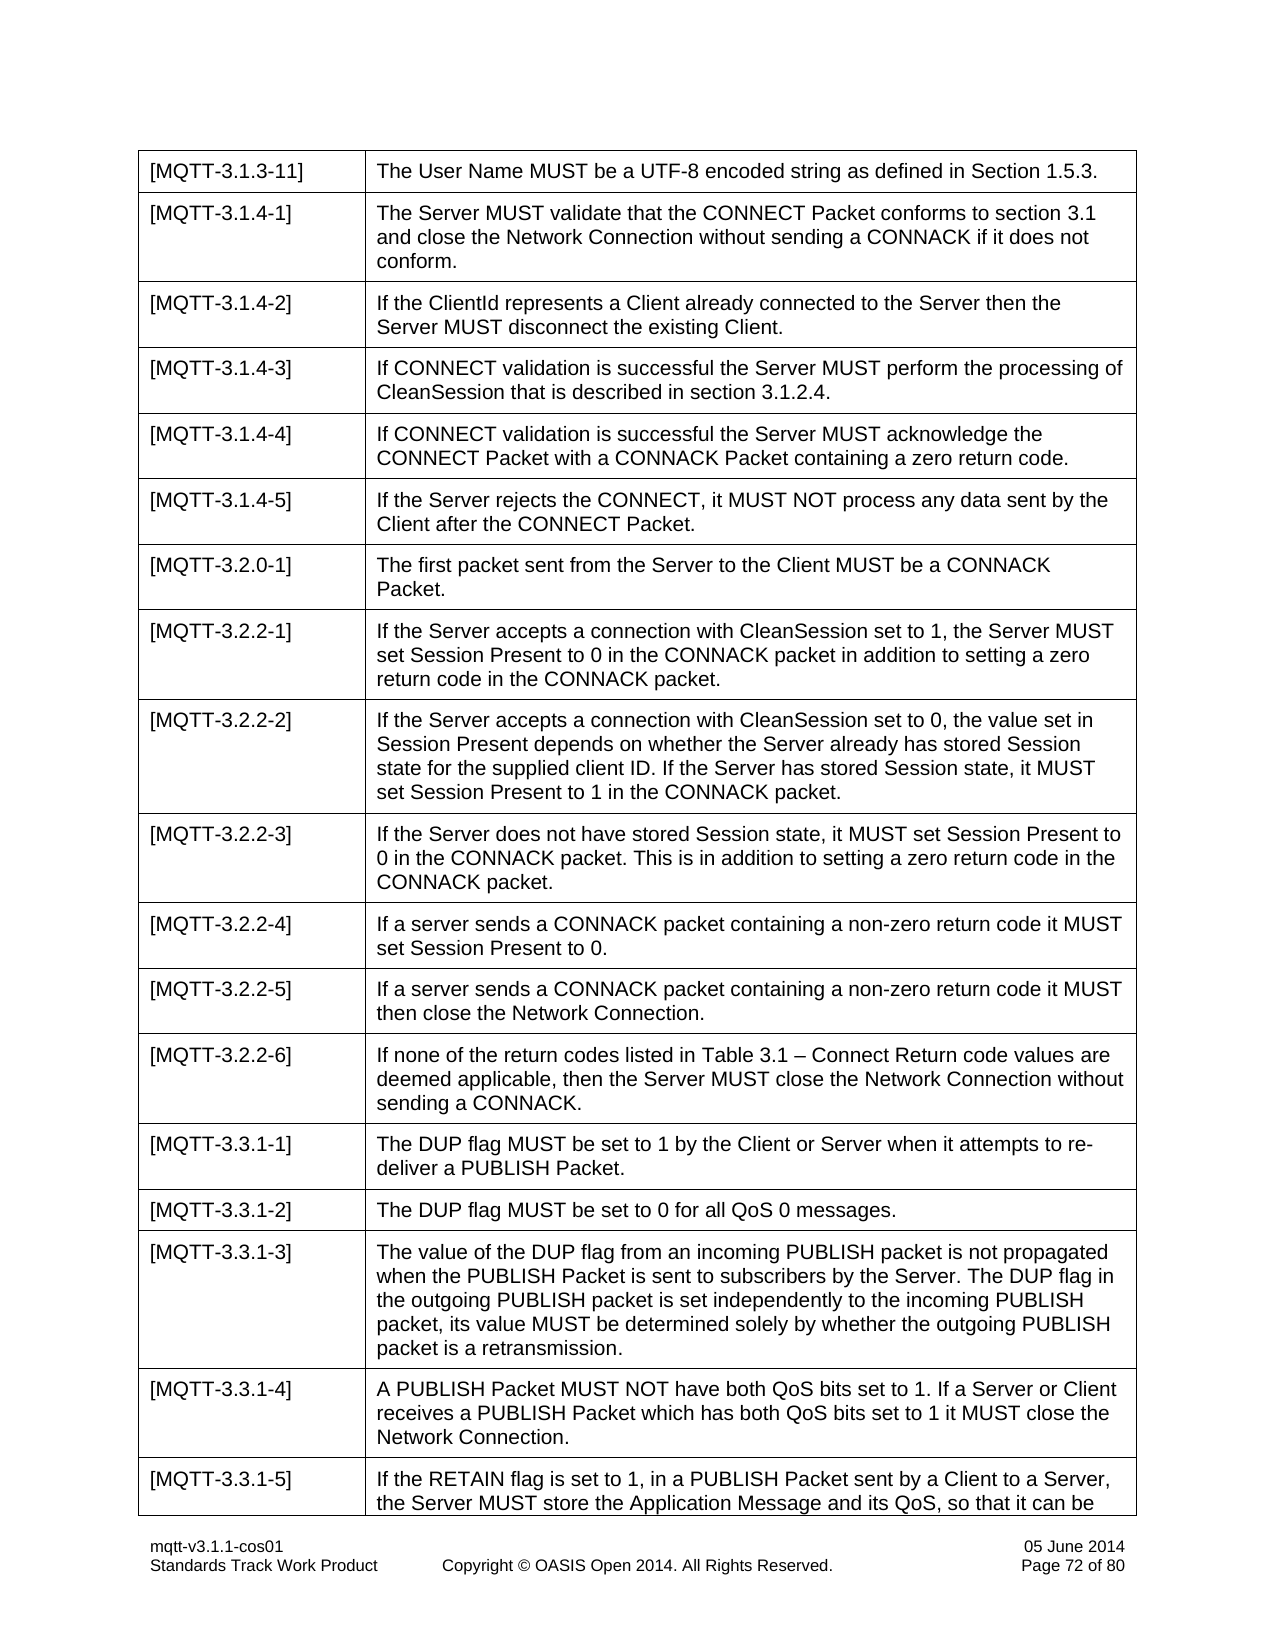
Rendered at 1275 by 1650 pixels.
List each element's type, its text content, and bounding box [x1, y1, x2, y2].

table_cell The Server MUST validate that the CONNECT Packet conforms to section 3.1 and close the Network Connection without sending a CONNACK if it does not conform. [366, 193, 1136, 281]
table_cell If the ClientId represents a Client already connected to the Server then the Server MUST disconnect the existing Client. [366, 282, 1136, 347]
table_cell [MQTT-3.1.4-2] [139, 282, 365, 347]
table_cell [MQTT-3.2.2-6] [139, 1034, 365, 1123]
table_cell [MQTT-3.1.3-11] [139, 151, 365, 192]
table_cell The first packet sent from the Server to the Client MUST be a CONNACK Packet. [366, 545, 1136, 609]
table_cell If the Server does not have stored Session state, it MUST set Session Present to 0 in the CONNACK packet. This is in addition to setting a zero return code in the CONNACK packet. [366, 814, 1136, 902]
table_cell The DUP flag MUST be set to 0 for all QoS 0 messages. [366, 1190, 1136, 1230]
table_cell [MQTT-3.2.2-3] [139, 814, 365, 902]
table_cell The User Name MUST be a UTF-8 encoded string as defined in Section 1.5.3. [366, 151, 1136, 192]
table_cell If the RETAIN flag is set to 1, in a PUBLISH Packet sent by a Client to a Server, the Server MUST store the Application Message and its QoS, so that it can be [366, 1458, 1136, 1514]
table_cell [MQTT-3.2.2-5] [139, 969, 365, 1033]
table_cell [MQTT-3.3.1-4] [139, 1369, 365, 1457]
table_cell If the Server accepts a connection with CleanSession set to 0, the value set in Session Present depends on whether the Server already has stored Session state for the supplied client ID. If the Server has stored Session state, it MUST set Session Present to 1 in the CONNACK packet. [366, 700, 1136, 812]
table_cell [MQTT-3.1.4-3] [139, 348, 365, 412]
table_cell If the Server accepts a connection with CleanSession set to 1, the Server MUST set Session Present to 0 in the CONNACK packet in addition to setting a zero return code in the CONNACK packet. [366, 610, 1136, 699]
table_cell If a server sends a CONNACK packet containing a non-zero return code it MUST set Session Present to 0. [366, 903, 1136, 968]
table_cell [MQTT-3.1.4-5] [139, 479, 365, 544]
table_cell If the Server rejects the CONNECT, it MUST NOT process any data sent by the Client after the CONNECT Packet. [366, 479, 1136, 544]
table_cell If CONNECT validation is successful the Server MUST acknowledge the CONNECT Packet with a CONNACK Packet containing a zero return code. [366, 414, 1136, 478]
table_cell If a server sends a CONNACK packet containing a non-zero return code it MUST then close the Network Connection. [366, 969, 1136, 1033]
table_cell [MQTT-3.3.1-5] [139, 1458, 365, 1514]
table_cell [MQTT-3.1.4-4] [139, 414, 365, 478]
table_cell [MQTT-3.3.1-3] [139, 1231, 365, 1368]
table_cell [MQTT-3.3.1-2] [139, 1190, 365, 1230]
table_cell [MQTT-3.2.2-4] [139, 903, 365, 968]
table_cell A PUBLISH Packet MUST NOT have both QoS bits set to 1. If a Server or Client receives a PUBLISH Packet which has both QoS bits set to 1 it MUST close the Network Connection. [366, 1369, 1136, 1457]
table_cell The value of the DUP flag from an incoming PUBLISH packet is not propagated when the PUBLISH Packet is sent to subscribers by the Server. The DUP flag in the outgoing PUBLISH packet is set independently to the incoming PUBLISH packet, its value MUST be determined solely by whether the outgoing PUBLISH packet is a retransmission. [366, 1231, 1136, 1368]
table_cell [MQTT-3.3.1-1] [139, 1124, 365, 1188]
table_cell If CONNECT validation is successful the Server MUST perform the processing of CleanSession that is described in section 3.1.2.4. [366, 348, 1136, 412]
table_cell [MQTT-3.2.2-2] [139, 700, 365, 812]
table_cell [MQTT-3.1.4-1] [139, 193, 365, 281]
table_cell If none of the return codes listed in Table 3.1 – Connect Return code values are deemed applicable, then the Server MUST close the Network Connection without sending a CONNACK. [366, 1034, 1136, 1123]
table_cell [MQTT-3.2.0-1] [139, 545, 365, 609]
table_cell The DUP flag MUST be set to 1 by the Client or Server when it attempts to re-deliver a PUBLISH Packet. [366, 1124, 1136, 1188]
table_cell [MQTT-3.2.2-1] [139, 610, 365, 699]
